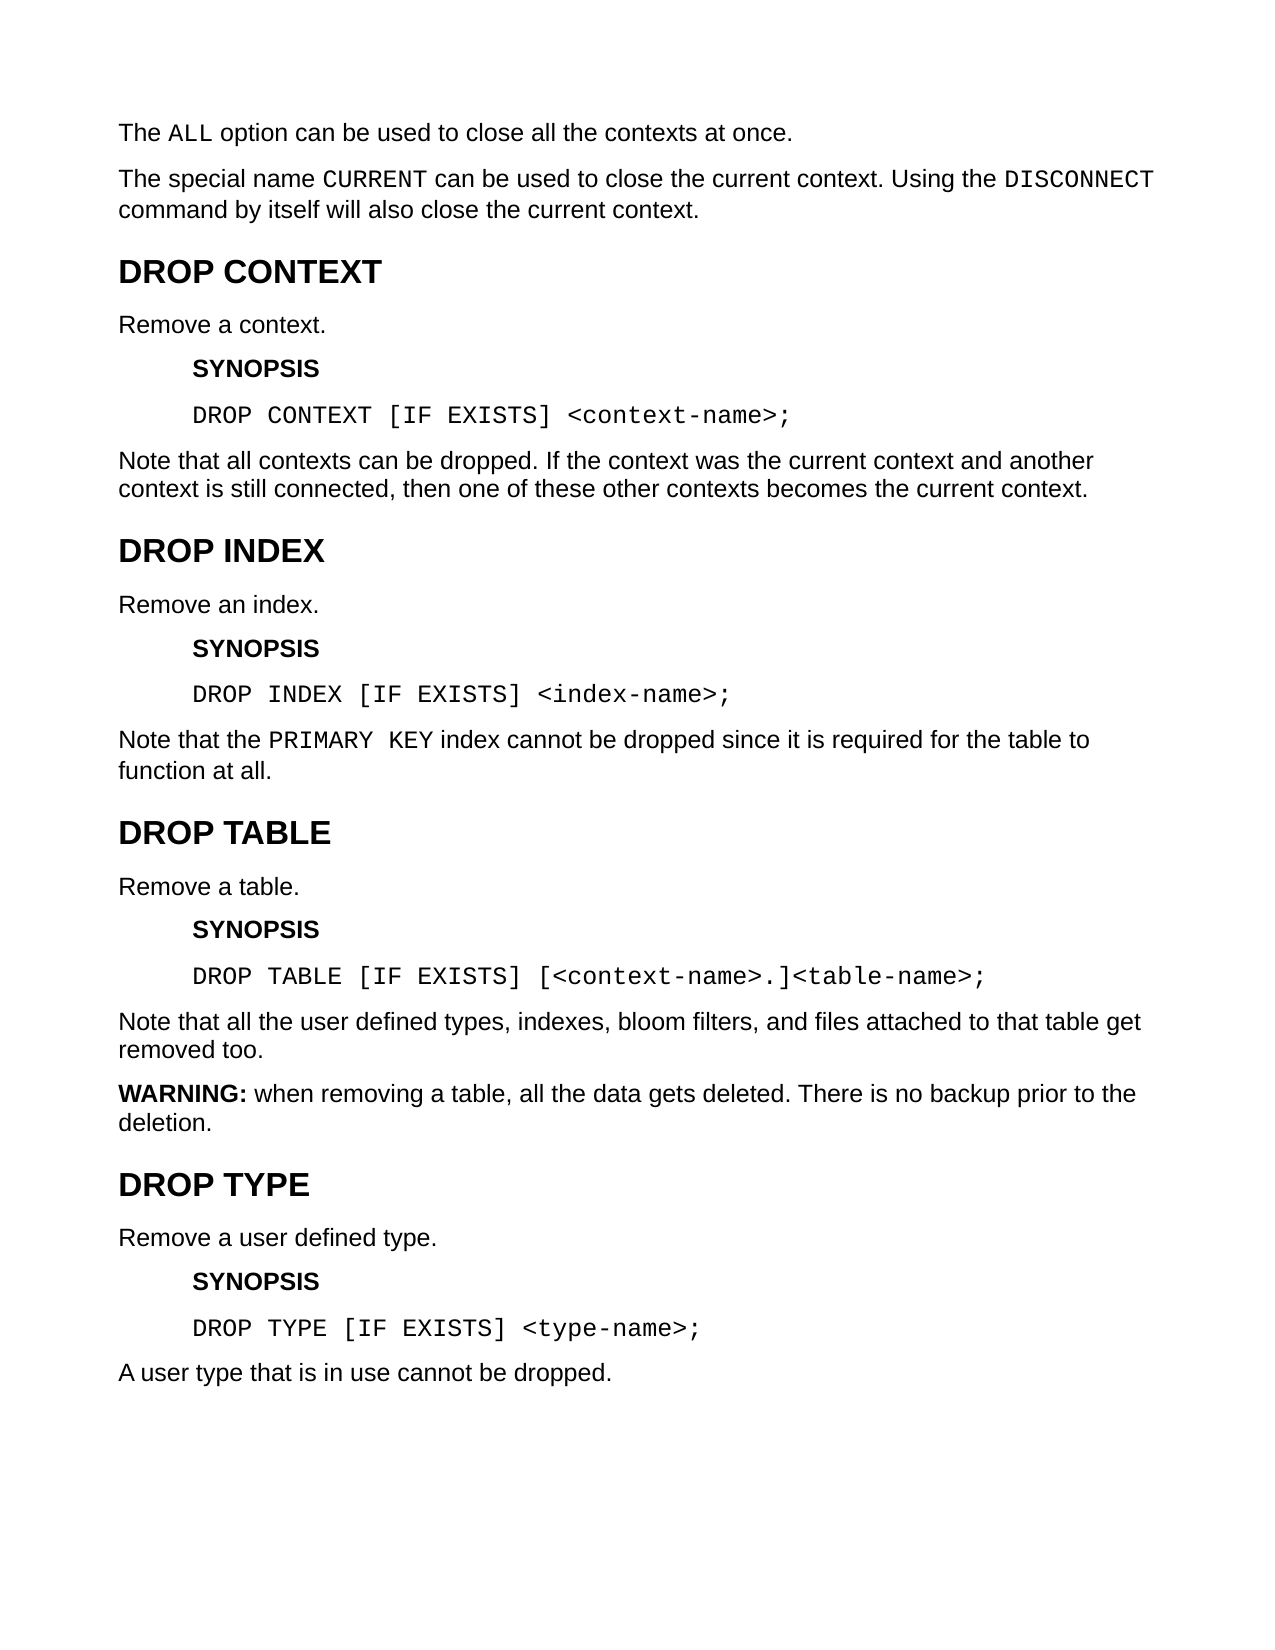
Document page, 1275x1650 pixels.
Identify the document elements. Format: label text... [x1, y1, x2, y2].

text DROP TYPE [IF EXISTS] <type-name>; [192, 1315, 1157, 1343]
text DROP INDEX [IF EXISTS] <index-name>; [192, 682, 1157, 710]
text A user type that is in use cannot be dropped. [118, 1358, 1157, 1387]
text Remove an index. [118, 590, 1157, 619]
text Remove a user defined type. [118, 1223, 1157, 1252]
text DROP CONTEXT [IF EXISTS] <context-name>; [192, 402, 1157, 431]
text Note that all contexts can be dropped. If the context was the current context and another context is still connected, then one of these other contexts becomes the current context. [118, 446, 1157, 503]
text SYNOPSIS [192, 634, 1157, 662]
text The ALL option can be used to close all the contexts at once. [118, 118, 1157, 149]
subtitle DROP CONTEXT [118, 252, 1157, 291]
text Note that all the user defined types, indexes, bloom filters, and files attached to that table get removed too. [118, 1007, 1157, 1064]
text Remove a context. [118, 311, 1157, 339]
text WARNING: when removing a table, all the data gets deleted. There is no backup prior to the deletion. [118, 1079, 1157, 1137]
text DROP TABLE [IF EXISTS] [<context-name>.]<table-name>; [192, 963, 1157, 992]
text The special name CURRENT can be used to close the current context. Using the DISCONNECT command by itself will also close the current context. [118, 164, 1157, 224]
text Note that the PRIMARY KEY index cannot be dropped since it is required for the table to function at all. [118, 725, 1157, 785]
subtitle DROP TYPE [118, 1165, 1157, 1203]
text SYNOPSIS [192, 354, 1157, 383]
text SYNOPSIS [192, 915, 1157, 944]
subtitle DROP INDEX [118, 531, 1157, 570]
text SYNOPSIS [192, 1267, 1157, 1296]
text Remove a table. [118, 871, 1157, 900]
subtitle DROP TABLE [118, 813, 1157, 851]
